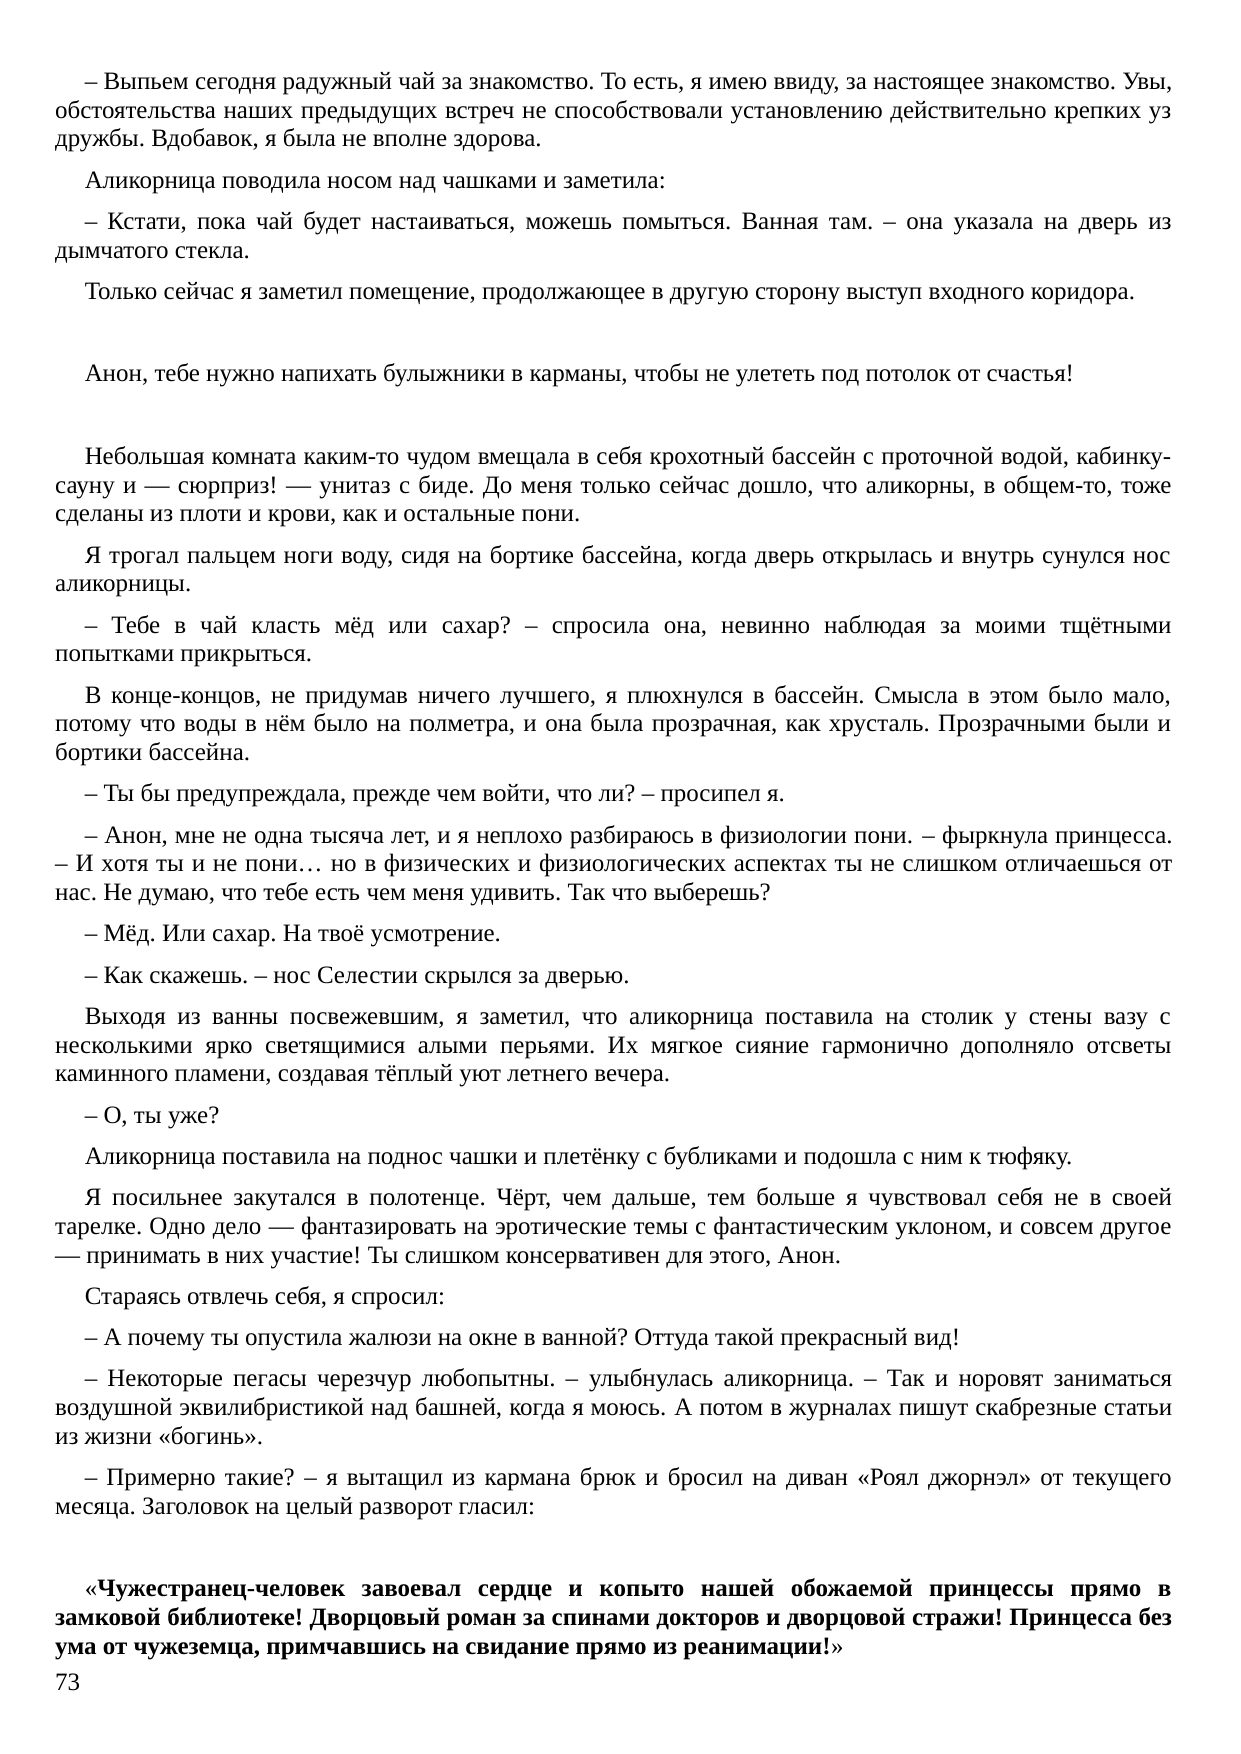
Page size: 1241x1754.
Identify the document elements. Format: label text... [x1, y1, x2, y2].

text Анон, тебе нужно напихать булыжники в карманы, чтобы не улететь под потолок от счастья! [55, 358, 1173, 387]
text – Как скажешь. – нос Селестии скрылся за дверью. [55, 960, 1173, 988]
text – Выпьем сегодня радужный чай за знакомство. То есть, я имею ввиду, за настоящее знакомство. Увы, обстоятельства наших предыдущих встреч не способствовали установлению действительно крепких уз дружбы. Вдобавок, я была не вполне здорова. [55, 66, 1173, 152]
text Выходя из ванны посвежевшим, я заметил, что аликорница поставила на столик у стены вазу с несколькими ярко светящимися алыми перьями. Их мягкое сияние гармонично дополняло отсветы каминного пламени, создавая тёплый уют летнего вечера. [55, 1001, 1173, 1087]
text Я посильнее закутался в полотенце. Чёрт, чем дальше, тем больше я чувствовал себя не в своей тарелке. Одно дело — фантазировать на эротические темы с фантастическим уклоном, и совсем другое — принимать в них участие! Ты слишком консервативен для этого, Анон. [55, 1182, 1173, 1268]
text Аликорница поставила на поднос чашки и плетёнку с бубликами и подошла с ним к тюфяку. [55, 1141, 1173, 1170]
text Я трогал пальцем ноги воду, сидя на бортике бассейна, когда дверь открылась и внутрь сунулся нос аликорницы. [55, 540, 1173, 597]
text – Анон, мне не одна тысяча лет, и я неплохо разбираюсь в физиологии пони. – фыркнула принцесса. – И хотя ты и не пони… но в физических и физиологических аспектах ты не слишком отличаешься от нас. Не думаю, что тебе есть чем меня удивить. Так что выберешь? [55, 820, 1173, 906]
text «Чужестранец-человек завоевал сердце и копыто нашей обожаемой принцессы прямо в замковой библиотеке! Дворцовый роман за спинами докторов и дворцовой стражи! Принцесса без ума от чужеземца, примчавшись на свидание прямо из реанимации!» [55, 1573, 1173, 1660]
text – Тебе в чай класть мёд или сахар? – спросила она, невинно наблюдая за моими тщётными попытками прикрыться. [55, 610, 1173, 667]
text – Мёд. Или сахар. На твоё усмотрение. [55, 918, 1173, 947]
text Небольшая комната каким-то чудом вмещала в себя крохотный бассейн с проточной водой, кабинку-сауну и — сюрприз! — унитаз с биде. До меня только сейчас дошло, что аликорны, в общем-то, тоже сделаны из плоти и крови, как и остальные пони. [55, 441, 1173, 527]
text Только сейчас я заметил помещение, продолжающее в другую сторону выступ входного коридора. [55, 276, 1173, 305]
text – Примерно такие? – я вытащил из кармана брюк и бросил на диван «Роял джорнэл» от текущего месяца. Заголовок на целый разворот гласил: [55, 1462, 1173, 1520]
text Аликорница поводила носом над чашками и заметила: [55, 165, 1173, 193]
text – Кстати, пока чай будет настаиваться, можешь помыться. Ванная там. – она указала на дверь из дымчатого стекла. [55, 206, 1173, 263]
text – А почему ты опустила жалюзи на окне в ванной? Оттуда такой прекрасный вид! [55, 1322, 1173, 1351]
text – О, ты уже? [55, 1100, 1173, 1128]
text Стараясь отвлечь себя, я спросил: [55, 1281, 1173, 1310]
text В конце-концов, не придумав ничего лучшего, я плюхнулся в бассейн. Смысла в этом было мало, потому что воды в нём было на полметра, и она была прозрачная, как хрусталь. Прозрачными были и бортики бассейна. [55, 680, 1173, 766]
text – Ты бы предупреждала, прежде чем войти, что ли? – просипел я. [55, 778, 1173, 807]
text – Некоторые пегасы черезчур любопытны. – улыбнулась аликорница. – Так и норовят заниматься воздушной эквилибристикой над башней, когда я моюсь. А потом в журналах пишут скабрезные статьи из жизни «богинь». [55, 1363, 1173, 1450]
